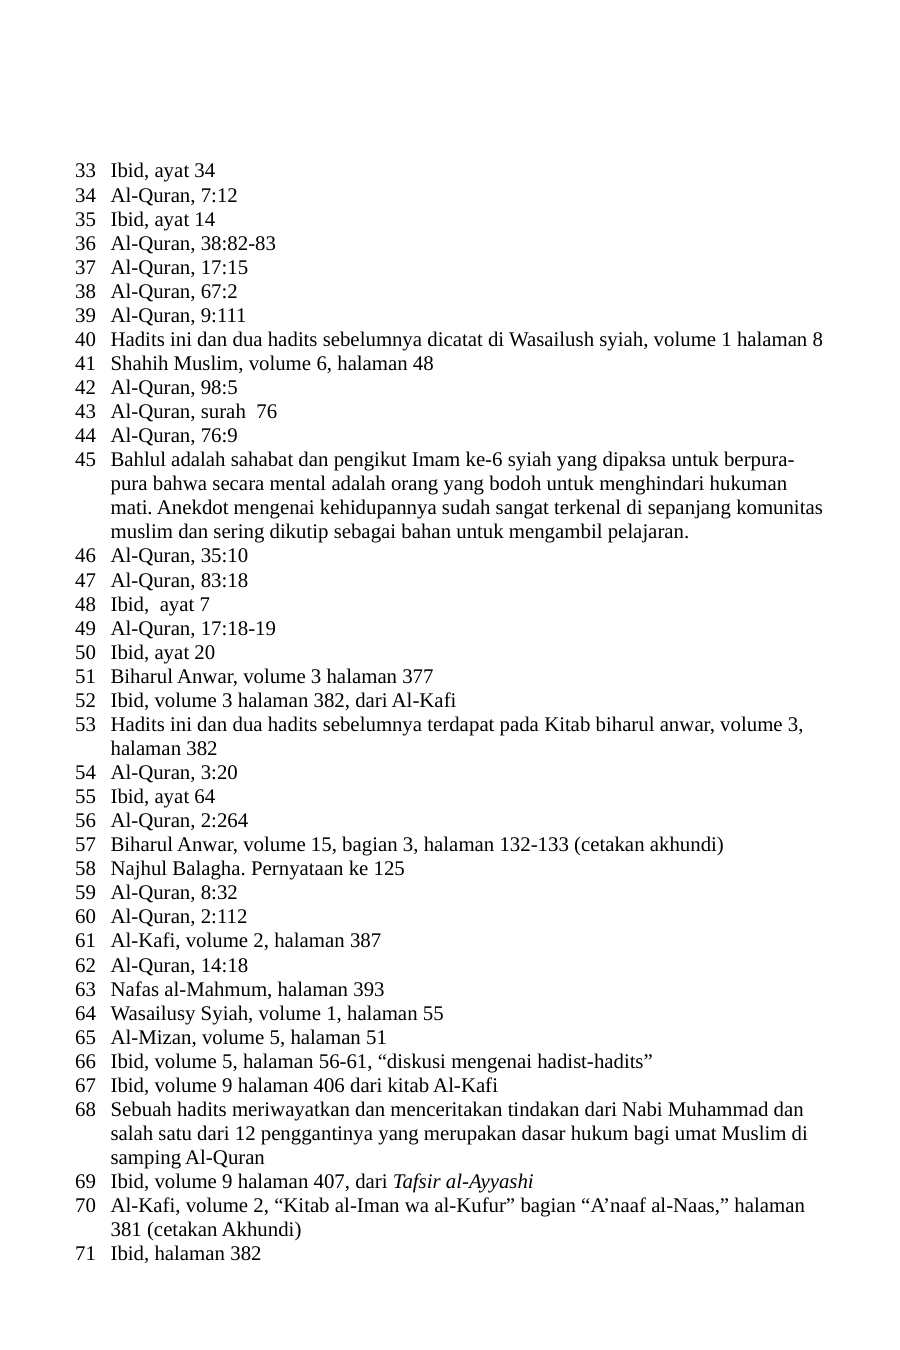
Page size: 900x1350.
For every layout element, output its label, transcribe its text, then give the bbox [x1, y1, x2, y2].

text Al-Quran, surah 76 [75, 399, 825, 423]
text Al-Quran, 98:5 [75, 375, 825, 399]
text Ibid, ayat 7 [75, 592, 825, 616]
text Ibid, volume 9 halaman 406 dari kitab Al-Kafi [75, 1073, 825, 1097]
text Al-Quran, 38:82-83 [75, 231, 825, 255]
text Al-Quran, 14:18 [75, 952, 825, 977]
text Al-Quran, 7:12 [75, 182, 825, 207]
text Ibid, ayat 20 [75, 640, 825, 664]
text Al-Quran, 2:264 [75, 808, 825, 832]
text Najhul Balagha. Pernyataan ke 125 [75, 856, 825, 880]
text Ibid, halaman 382 [75, 1241, 825, 1265]
text Shahih Muslim, volume 6, halaman 48 [75, 351, 825, 375]
text Hadits ini dan dua hadits sebelumnya terdapat pada Kitab biharul anwar, volume 3, halaman 382 [75, 712, 825, 760]
text Nafas al-Mahmum, halaman 393 [75, 977, 825, 1001]
text Ibid, ayat 14 [75, 207, 825, 231]
text Al-Kafi, volume 2, “Kitab al-Iman wa al-Kufur” bagian “A’naaf al-Naas,” halaman 381 (cetakan Akhundi) [75, 1193, 825, 1241]
text Ibid, ayat 34 [75, 158, 825, 182]
text Al-Mizan, volume 5, halaman 51 [75, 1025, 825, 1049]
text Biharul Anwar, volume 3 halaman 377 [75, 664, 825, 688]
text Al-Quran, 17:18-19 [75, 616, 825, 640]
text Bahlul adalah sahabat dan pengikut Imam ke-6 syiah yang dipaksa untuk berpura-pura bahwa secara mental adalah orang yang bodoh untuk menghindari hukuman mati. Anekdot mengenai kehidupannya sudah sangat terkenal di sepanjang komunitas muslim dan sering dikutip sebagai bahan untuk mengambil pelajaran. [75, 447, 825, 543]
text Biharul Anwar, volume 15, bagian 3, halaman 132-133 (cetakan akhundi) [75, 832, 825, 856]
text Ibid, volume 3 halaman 382, dari Al-Kafi [75, 688, 825, 712]
text Ibid, volume 5, halaman 56-61, “diskusi mengenai hadist-hadits” [75, 1049, 825, 1073]
text Ibid, ayat 64 [75, 784, 825, 808]
text Wasailusy Syiah, volume 1, halaman 55 [75, 1001, 825, 1025]
text Al-Quran, 67:2 [75, 279, 825, 303]
text Sebuah hadits meriwayatkan dan menceritakan tindakan dari Nabi Muhammad dan salah satu dari 12 penggantinya yang merupakan dasar hukum bagi umat Muslim di samping Al-Quran [75, 1097, 825, 1169]
text Al-Quran, 8:32 [75, 880, 825, 904]
text Al-Quran, 35:10 [75, 543, 825, 567]
text Ibid, volume 9 halaman 407, dari Tafsir al-Ayyashi [75, 1169, 825, 1193]
text Al-Quran, 17:15 [75, 255, 825, 279]
text Al-Quran, 83:18 [75, 567, 825, 592]
text Hadits ini dan dua hadits sebelumnya dicatat di Wasailush syiah, volume 1 halaman 8 [75, 327, 825, 351]
text Al-Quran, 9:111 [75, 303, 825, 327]
text Al-Kafi, volume 2, halaman 387 [75, 928, 825, 952]
text Al-Quran, 76:9 [75, 423, 825, 447]
text Al-Quran, 3:20 [75, 760, 825, 784]
text Al-Quran, 2:112 [75, 904, 825, 928]
